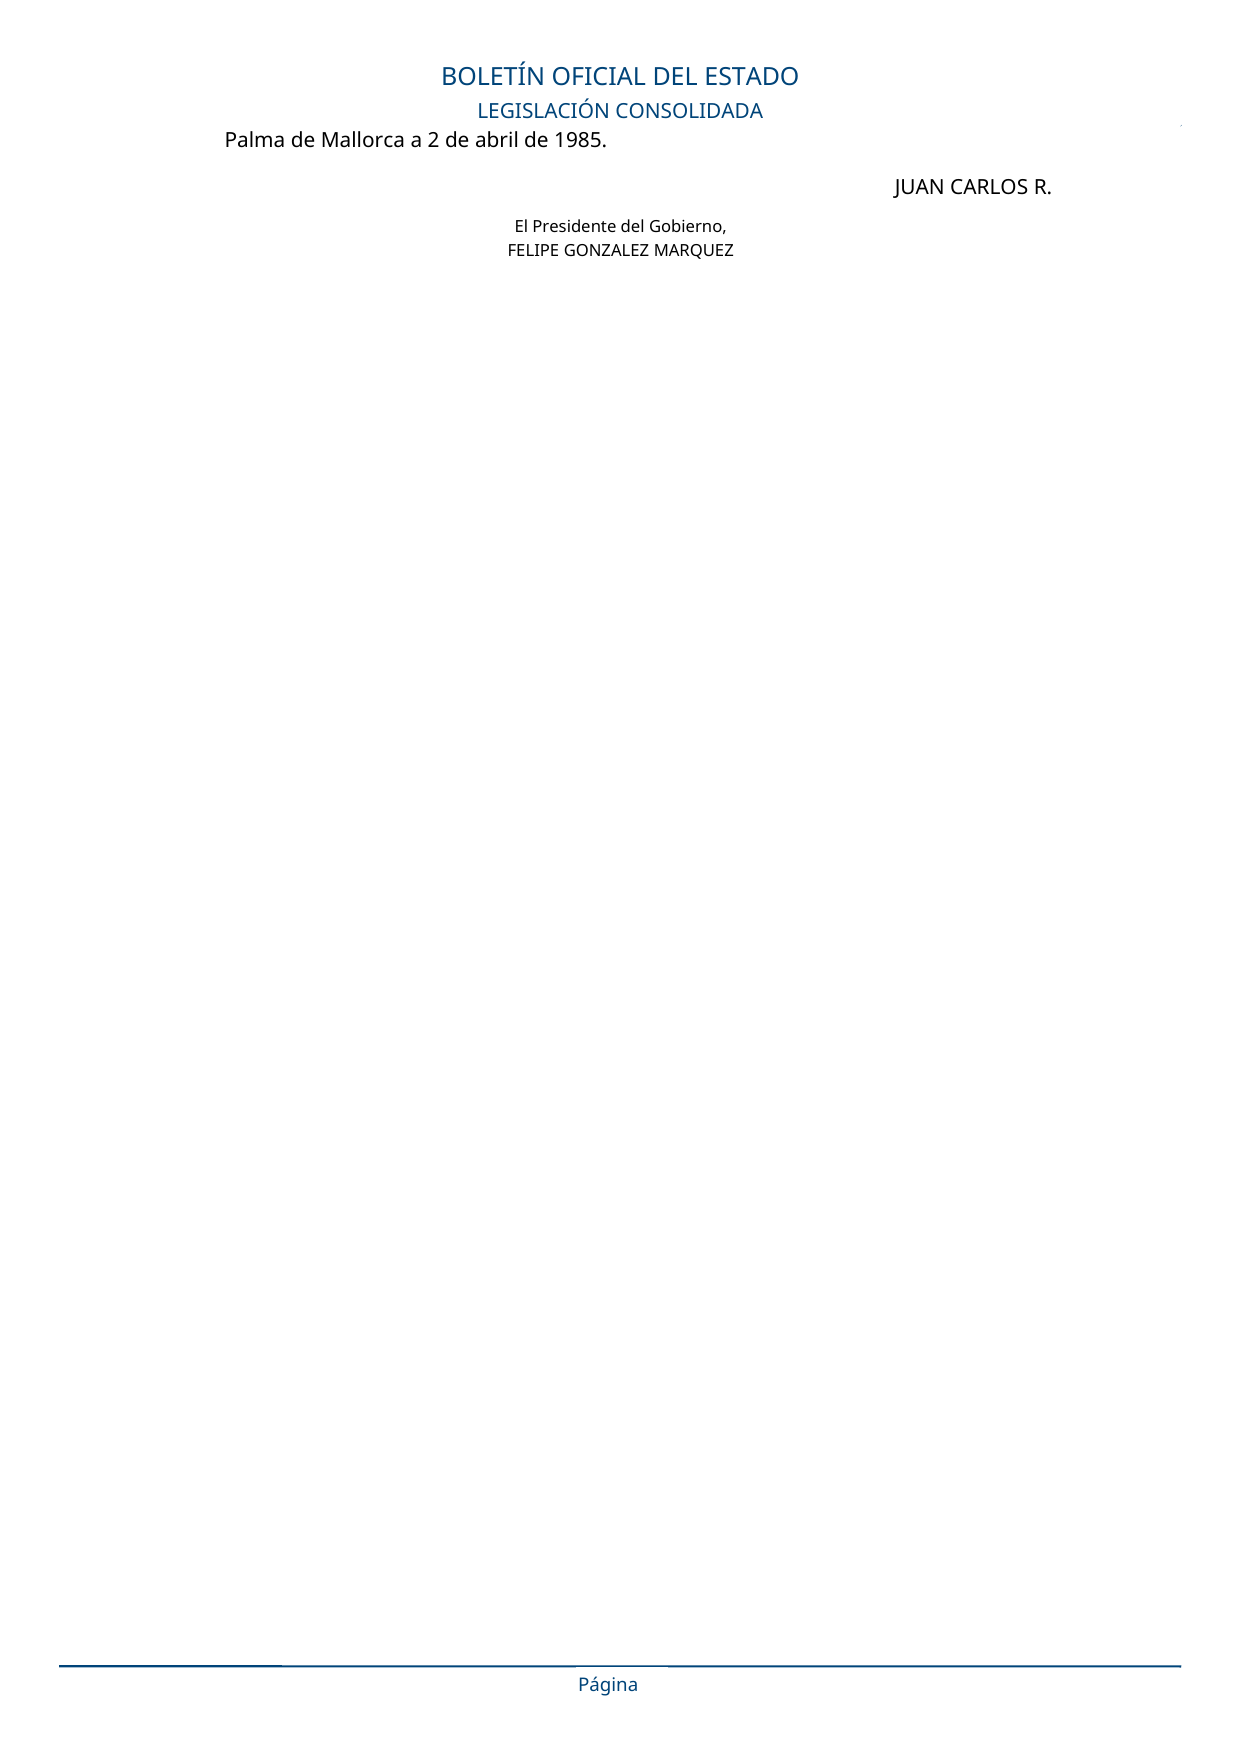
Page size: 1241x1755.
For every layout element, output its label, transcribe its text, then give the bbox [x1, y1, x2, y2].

text JUAN CARLOS R. [139, 172, 1052, 201]
text El Presidente del Gobierno, FELIPE GONZALEZ MARQUEZ [500, 214, 741, 261]
text Palma de Mallorca a 2 de abril de 1985. [224, 125, 1184, 153]
